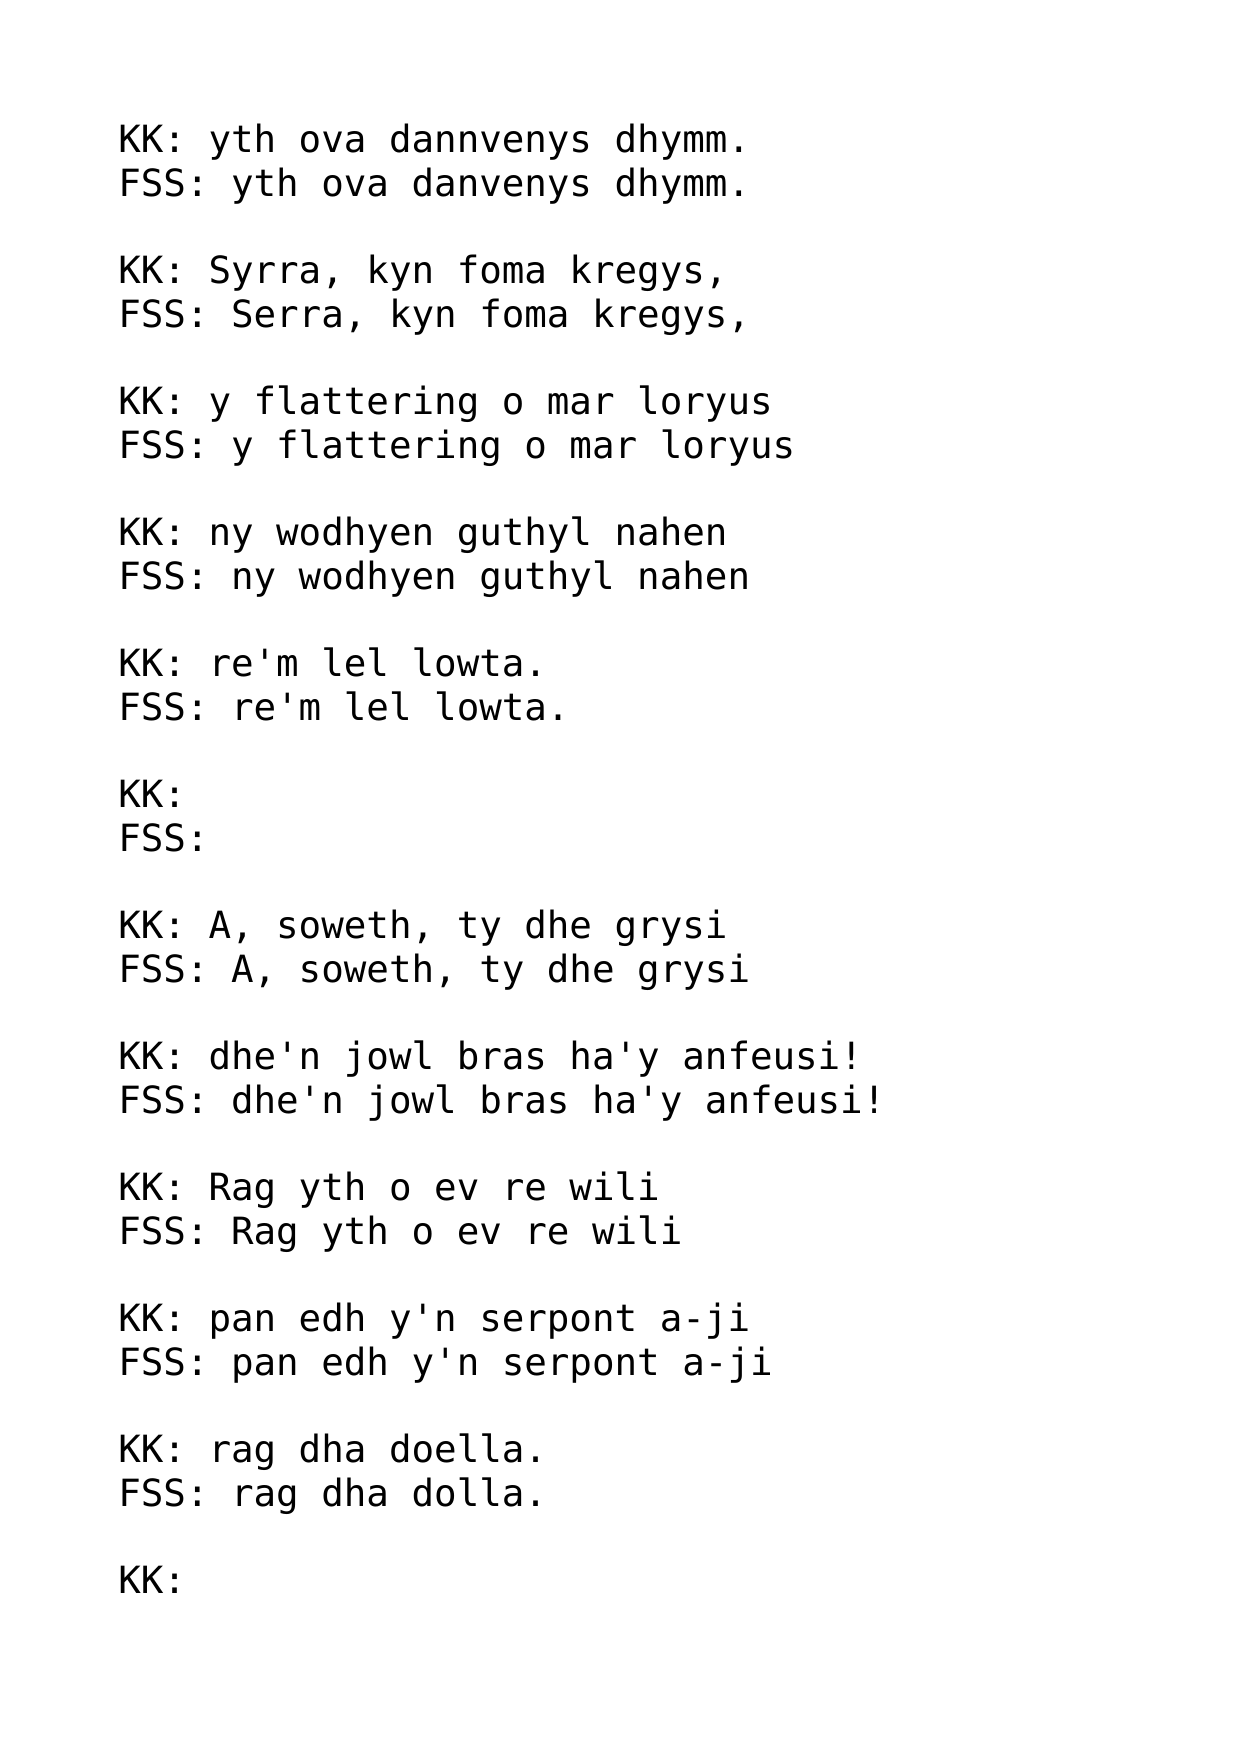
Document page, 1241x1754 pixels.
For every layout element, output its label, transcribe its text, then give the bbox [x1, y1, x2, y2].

text KK: Syrra, kyn foma kregys, [118, 249, 1122, 293]
text KK: y flattering o mar loryus [118, 380, 1122, 424]
text KK: dhe'n jowl bras ha'y anfeusi! [118, 1035, 1122, 1078]
text KK: ny wodhyen guthyl nahen [118, 511, 1122, 554]
text FSS: rag dha dolla. [118, 1471, 1122, 1515]
text KK: pan edh y'n serpont a-ji [118, 1297, 1122, 1340]
text FSS: A, soweth, ty dhe grysi [118, 947, 1122, 991]
text KK: [118, 1558, 1122, 1602]
text KK: yth ova dannvenys dhymm. [118, 118, 1122, 162]
text FSS: Serra, kyn foma kregys, [118, 293, 1122, 336]
text KK: [118, 773, 1122, 816]
text FSS: pan edh y'n serpont a-ji [118, 1340, 1122, 1384]
text FSS: ny wodhyen guthyl nahen [118, 554, 1122, 598]
text FSS: [118, 816, 1122, 860]
text FSS: yth ova danvenys dhymm. [118, 162, 1122, 205]
text KK: rag dha doella. [118, 1427, 1122, 1471]
text FSS: dhe'n jowl bras ha'y anfeusi! [118, 1078, 1122, 1122]
text KK: Rag yth o ev re wili [118, 1166, 1122, 1209]
text FSS: y flattering o mar loryus [118, 424, 1122, 467]
text FSS: Rag yth o ev re wili [118, 1209, 1122, 1253]
text KK: re'm lel lowta. [118, 642, 1122, 686]
text KK: A, soweth, ty dhe grysi [118, 904, 1122, 947]
text FSS: re'm lel lowta. [118, 686, 1122, 729]
